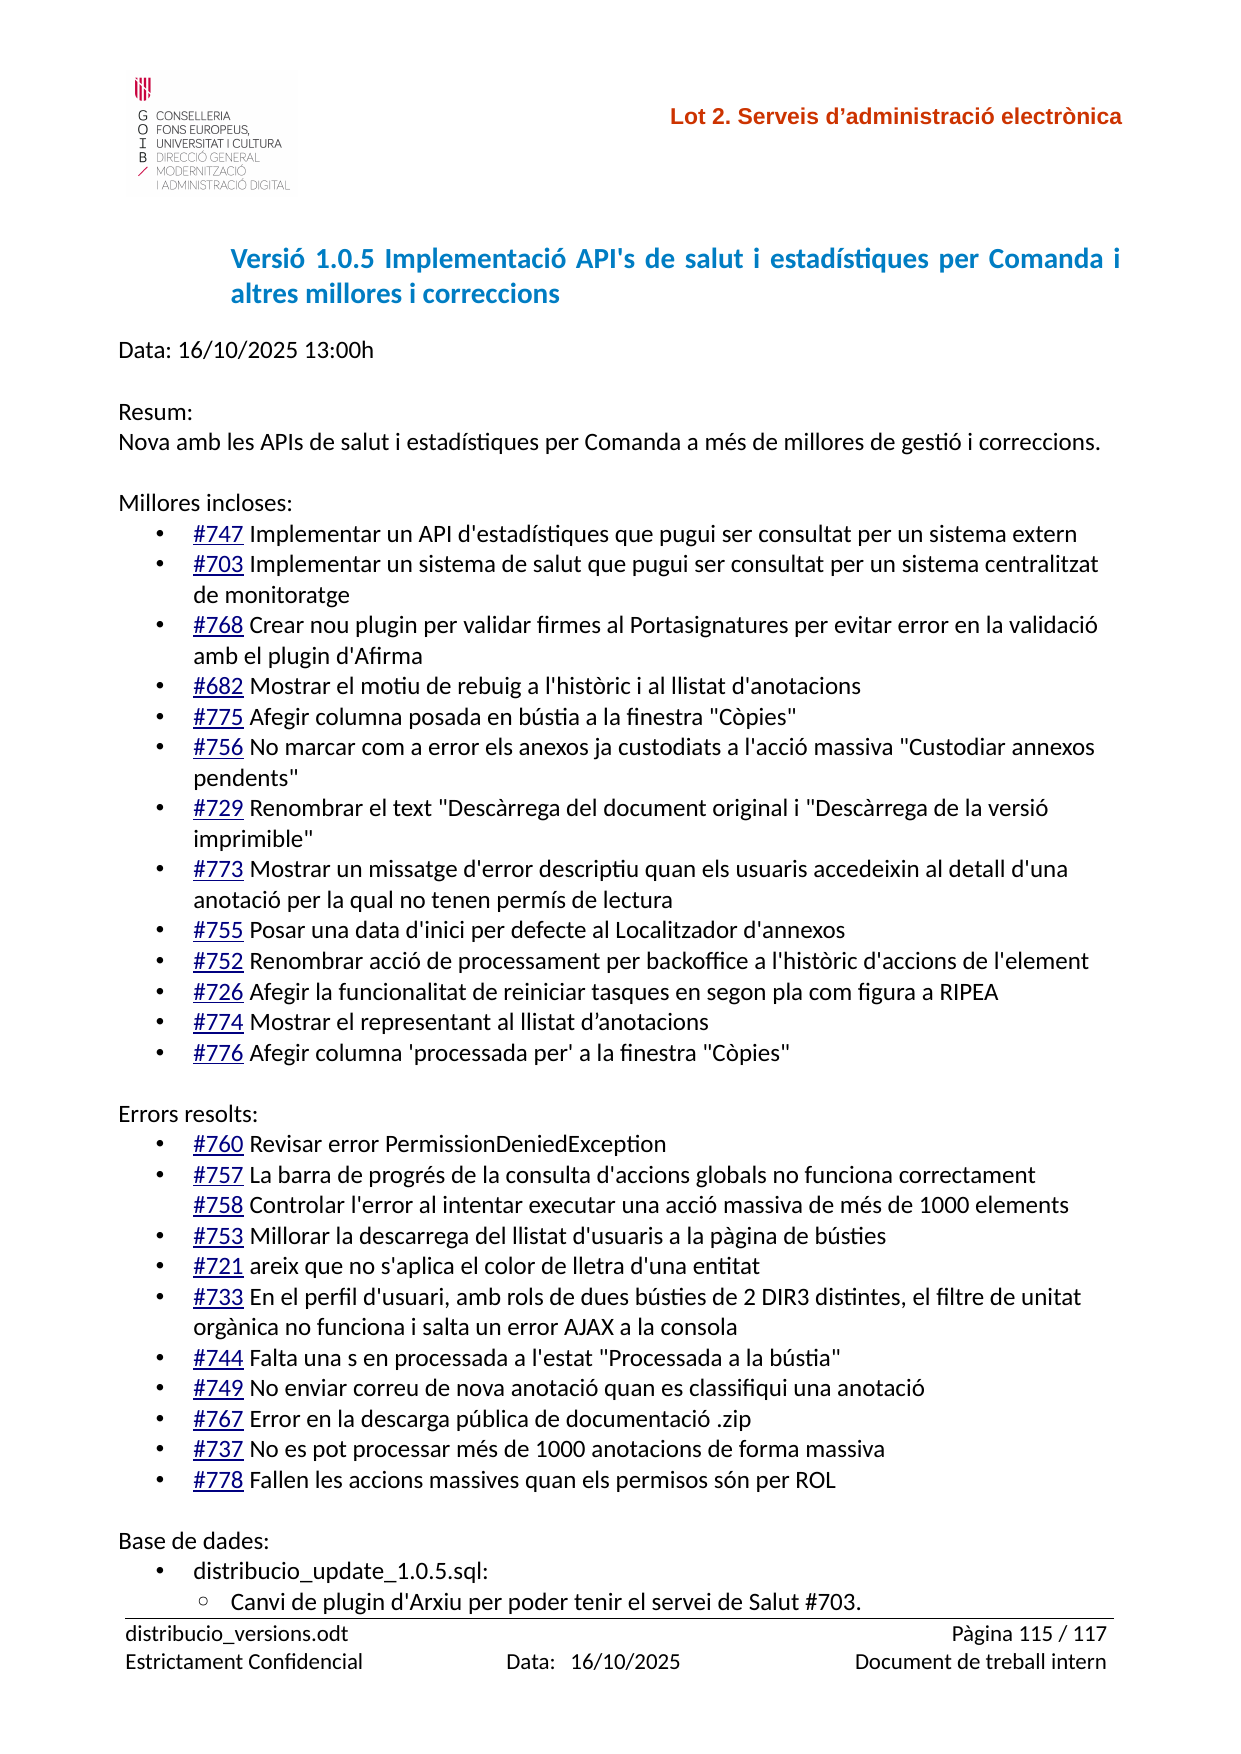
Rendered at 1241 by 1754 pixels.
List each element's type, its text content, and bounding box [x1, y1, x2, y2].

list #756 No marcar com a error els anexos ja custodiats a l'acció massiva "Custodiar annexos pendents" [156, 731, 1122, 792]
picture [126, 70, 299, 197]
subtitle Versió 1.0.5 Implementació API's de salut i estadístiques per Comanda i altres millores i correccions [153, 240, 1122, 311]
list #744 Falta una s en processada a l'estat "Processada a la bústia" [156, 1342, 1122, 1372]
list #721 areix que no s'aplica el color de lletra d'una entitat [156, 1250, 1122, 1281]
list #775 Afegir columna posada en bústia a la finestra "Còpies" [156, 701, 1122, 731]
text Nova amb les APIs de salut i estadístiques per Comanda a més de millores de gestió i correccions. [118, 426, 1122, 457]
list Canvi de plugin d'Arxiu per poder tenir el servei de Salut #703. [193, 1586, 1122, 1617]
list #747 Implementar un API d'estadístiques que pugui ser consultat per un sistema extern [156, 518, 1122, 548]
list #757 La barra de progrés de la consulta d'accions globals no funciona correctament [156, 1159, 1122, 1189]
list #726 Afegir la funcionalitat de reiniciar tasques en segon pla com figura a RIPEA [156, 976, 1122, 1006]
text Resum: [118, 396, 1122, 426]
list #703 Implementar un sistema de salut que pugui ser consultat per un sistema centralitzat de monitoratge [156, 548, 1122, 609]
list #774 Mostrar el representant al llistat d’anotacions [156, 1006, 1122, 1037]
list #682 Mostrar el motiu de rebuig a l'històric i al llistat d'anotacions [156, 670, 1122, 701]
text Errors resolts: [118, 1098, 1122, 1128]
list #755 Posar una data d'inici per defecte al Localitzador d'annexos [156, 914, 1122, 945]
list #758 Controlar l'error al intentar executar una acció massiva de més de 1000 elements [156, 1189, 1122, 1220]
text Base de dades: [118, 1525, 1122, 1556]
text Data: 16/10/2025 13:00h [118, 335, 1122, 365]
list #776 Afegir columna 'processada per' a la finestra "Còpies" [156, 1037, 1122, 1067]
list #737 No es pot processar més de 1000 anotacions de forma massiva [156, 1433, 1122, 1464]
list #773 Mostrar un missatge d'error descriptiu quan els usuaris accedeixin al detall d'una anotació per la qual no tenen permís de lectura [156, 853, 1122, 914]
list #753 Millorar la descarrega del llistat d'usuaris a la pàgina de bústies [156, 1220, 1122, 1250]
list #767 Error en la descarga pública de documentació .zip [156, 1403, 1122, 1433]
text Millores incloses: [118, 487, 1122, 518]
list #760 Revisar error PermissionDeniedException [156, 1128, 1122, 1159]
list #752 Renombrar acció de processament per backoffice a l'històric d'accions de l'element [156, 945, 1122, 976]
list distribucio_update_1.0.5.sql: [156, 1556, 1122, 1586]
list #749 No enviar correu de nova anotació quan es classifiqui una anotació [156, 1372, 1122, 1403]
list #733 En el perfil d'usuari, amb rols de dues bústies de 2 DIR3 distintes, el filtre de unitat orgànica no funciona i salta un error AJAX a la consola [156, 1281, 1122, 1342]
list #768 Crear nou plugin per validar firmes al Portasignatures per evitar error en la validació amb el plugin d'Afirma [156, 609, 1122, 670]
list #778 Fallen les accions massives quan els permisos són per ROL [156, 1464, 1122, 1494]
list #729 Renombrar el text "Descàrrega del document original i "Descàrrega de la versió imprimible" [156, 792, 1122, 853]
